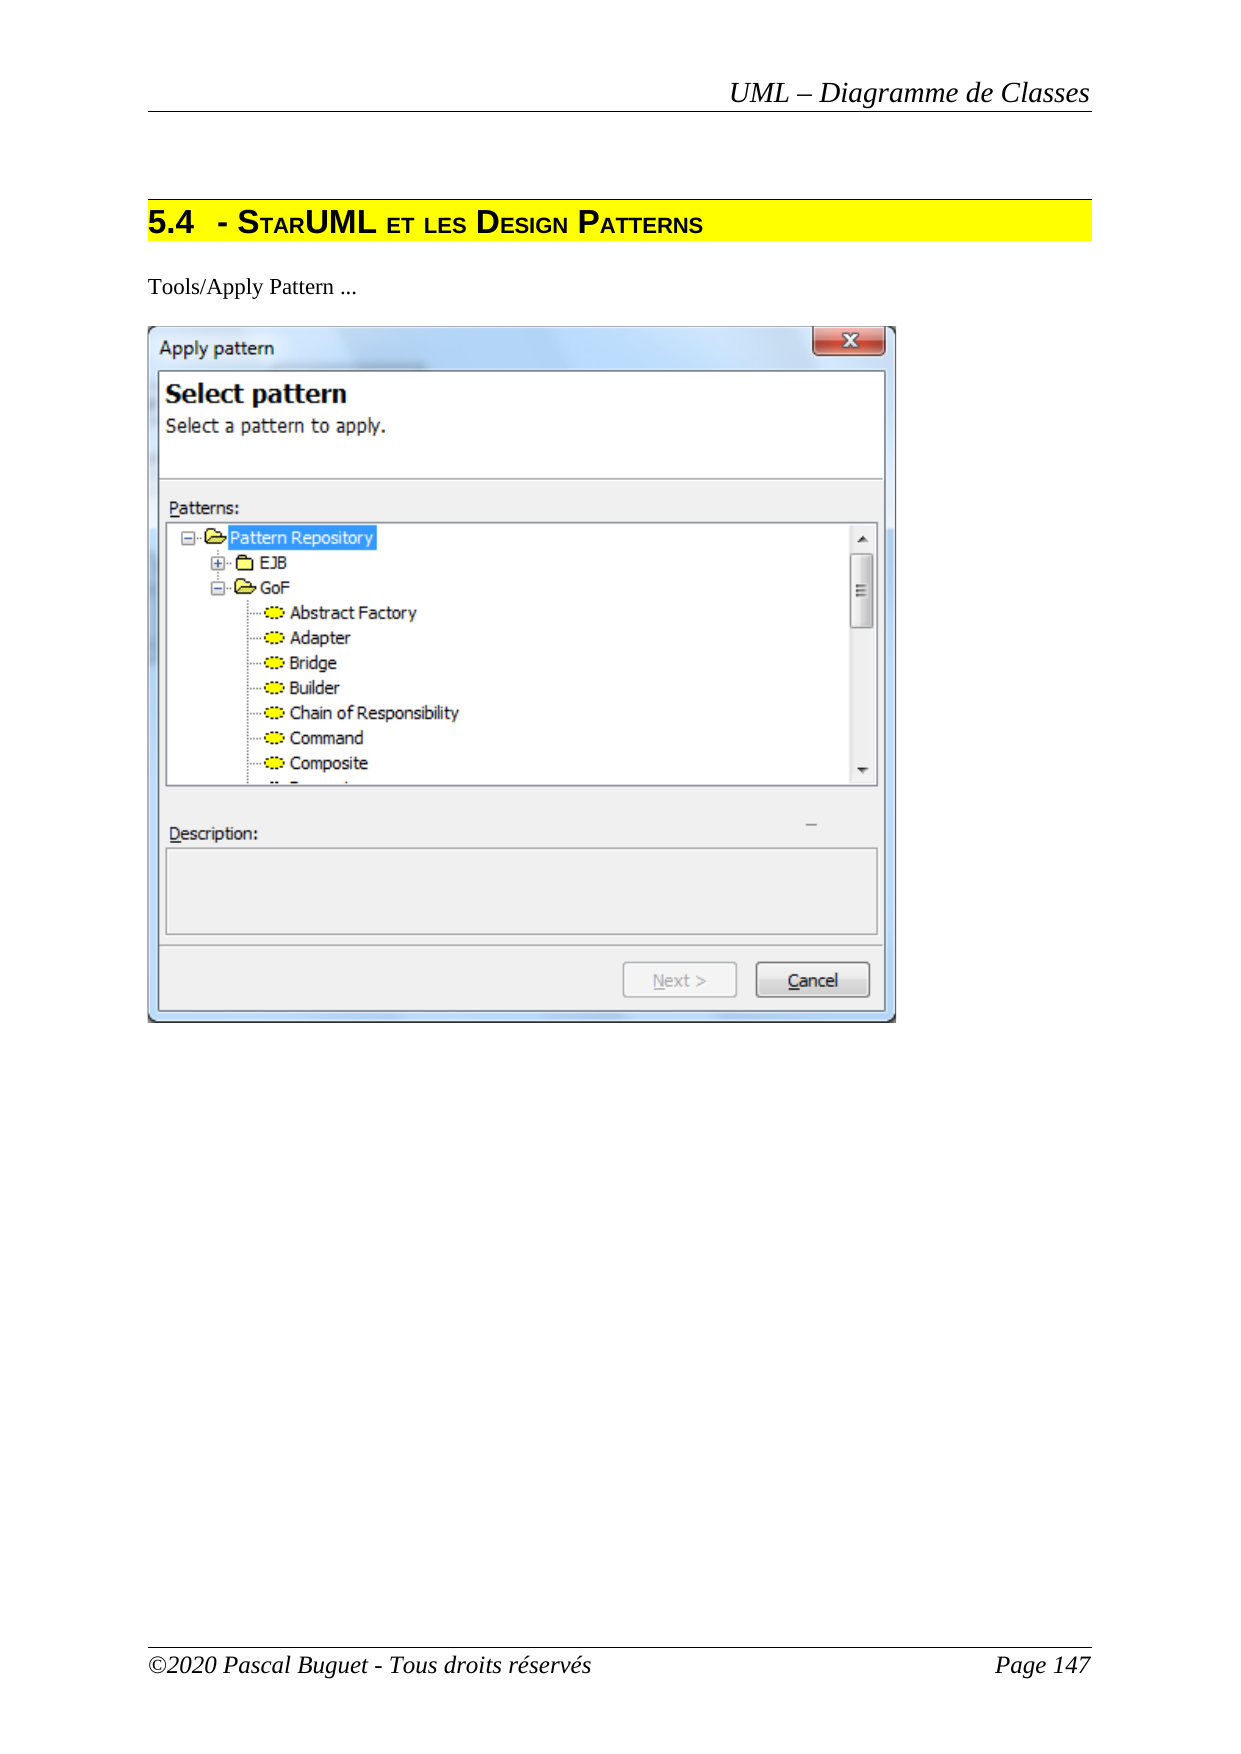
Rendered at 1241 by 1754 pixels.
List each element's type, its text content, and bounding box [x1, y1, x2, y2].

text Tools/Apply Pattern ... [148, 273, 1092, 299]
subtitle - StarUML et les Design Patterns [148, 200, 1092, 241]
picture [147, 326, 897, 1023]
